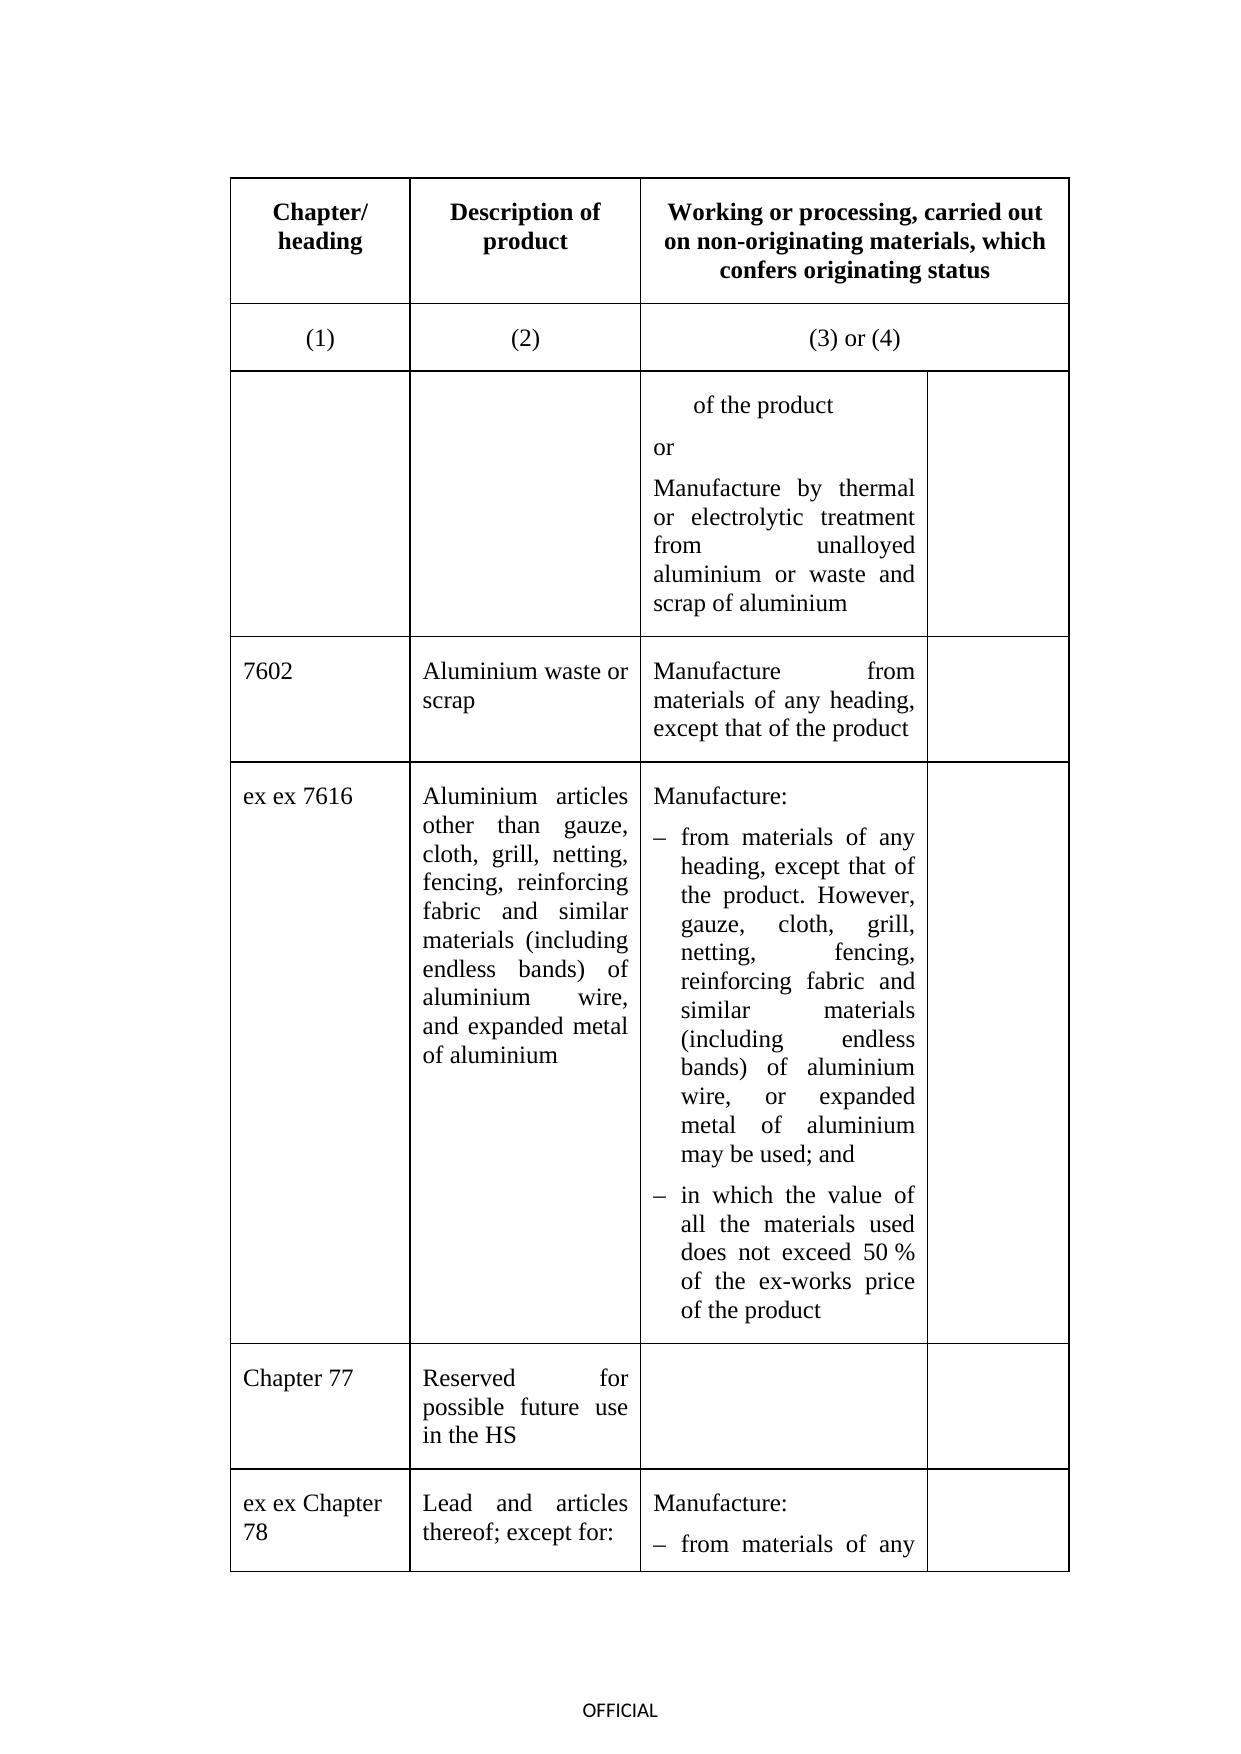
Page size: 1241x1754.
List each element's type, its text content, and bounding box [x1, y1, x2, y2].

table_cell in which the value of all the materials used does not exceed 50 % of the ex-works price of the product [681, 1174, 915, 1330]
table_cell [928, 372, 1068, 636]
table_cell [653, 384, 693, 426]
table_cell Aluminium articles other than gauze, cloth, grill, netting, fencing, reinforcing fabric and similar materials (including endless bands) of aluminium wire, and expanded metal of aluminium [411, 763, 640, 1343]
table_cell (1) [231, 304, 409, 370]
table_cell (3) or (4) [641, 304, 1068, 370]
table_header Description of product [411, 179, 640, 302]
table_cell – [653, 1174, 681, 1330]
table_cell ex ex Chapter 78 [231, 1470, 409, 1571]
table_header from materials of any heading, except that of the product. However, gauze, cloth, grill, netting, fencing, reinforcing fabric and similar materials (including endless bands) of aluminium wire, or expanded metal of aluminium may be used; and [681, 816, 915, 1174]
table_cell 7602 [231, 637, 409, 761]
table_cell Chapter 77 [231, 1344, 409, 1468]
table_header – [653, 816, 681, 1174]
table_header Working or processing, carried out on non-originating materials, which confers originating status [641, 179, 1068, 302]
table_cell [231, 372, 409, 636]
table_cell Lead and articles thereof; except for: [411, 1470, 640, 1571]
table_cell Manufacture from materials of any heading, except that of the product [641, 637, 927, 761]
table_cell [928, 1344, 1068, 1468]
table_cell Manufacture: [641, 763, 927, 1343]
table_cell of the product [693, 384, 915, 426]
table_cell [411, 372, 640, 636]
table_cell Aluminium waste or scrap [411, 637, 640, 761]
table_cell ex ex 7616 [231, 763, 409, 1343]
table_header from materials of any [681, 1523, 915, 1558]
table_cell (2) [411, 304, 640, 370]
table_cell [928, 763, 1068, 1343]
table_header Chapter/ heading [231, 179, 409, 302]
table_header – [653, 1523, 681, 1558]
table_cell [928, 637, 1068, 761]
table_cell [928, 1470, 1068, 1571]
table_cell [641, 1344, 927, 1468]
table_cell Manufacture: [641, 1470, 927, 1571]
table_cell or Manufacture by thermal or electrolytic treatment from unalloyed aluminium or waste and scrap of aluminium [641, 372, 927, 636]
table_cell Reserved for possible future use in the HS [411, 1344, 640, 1468]
